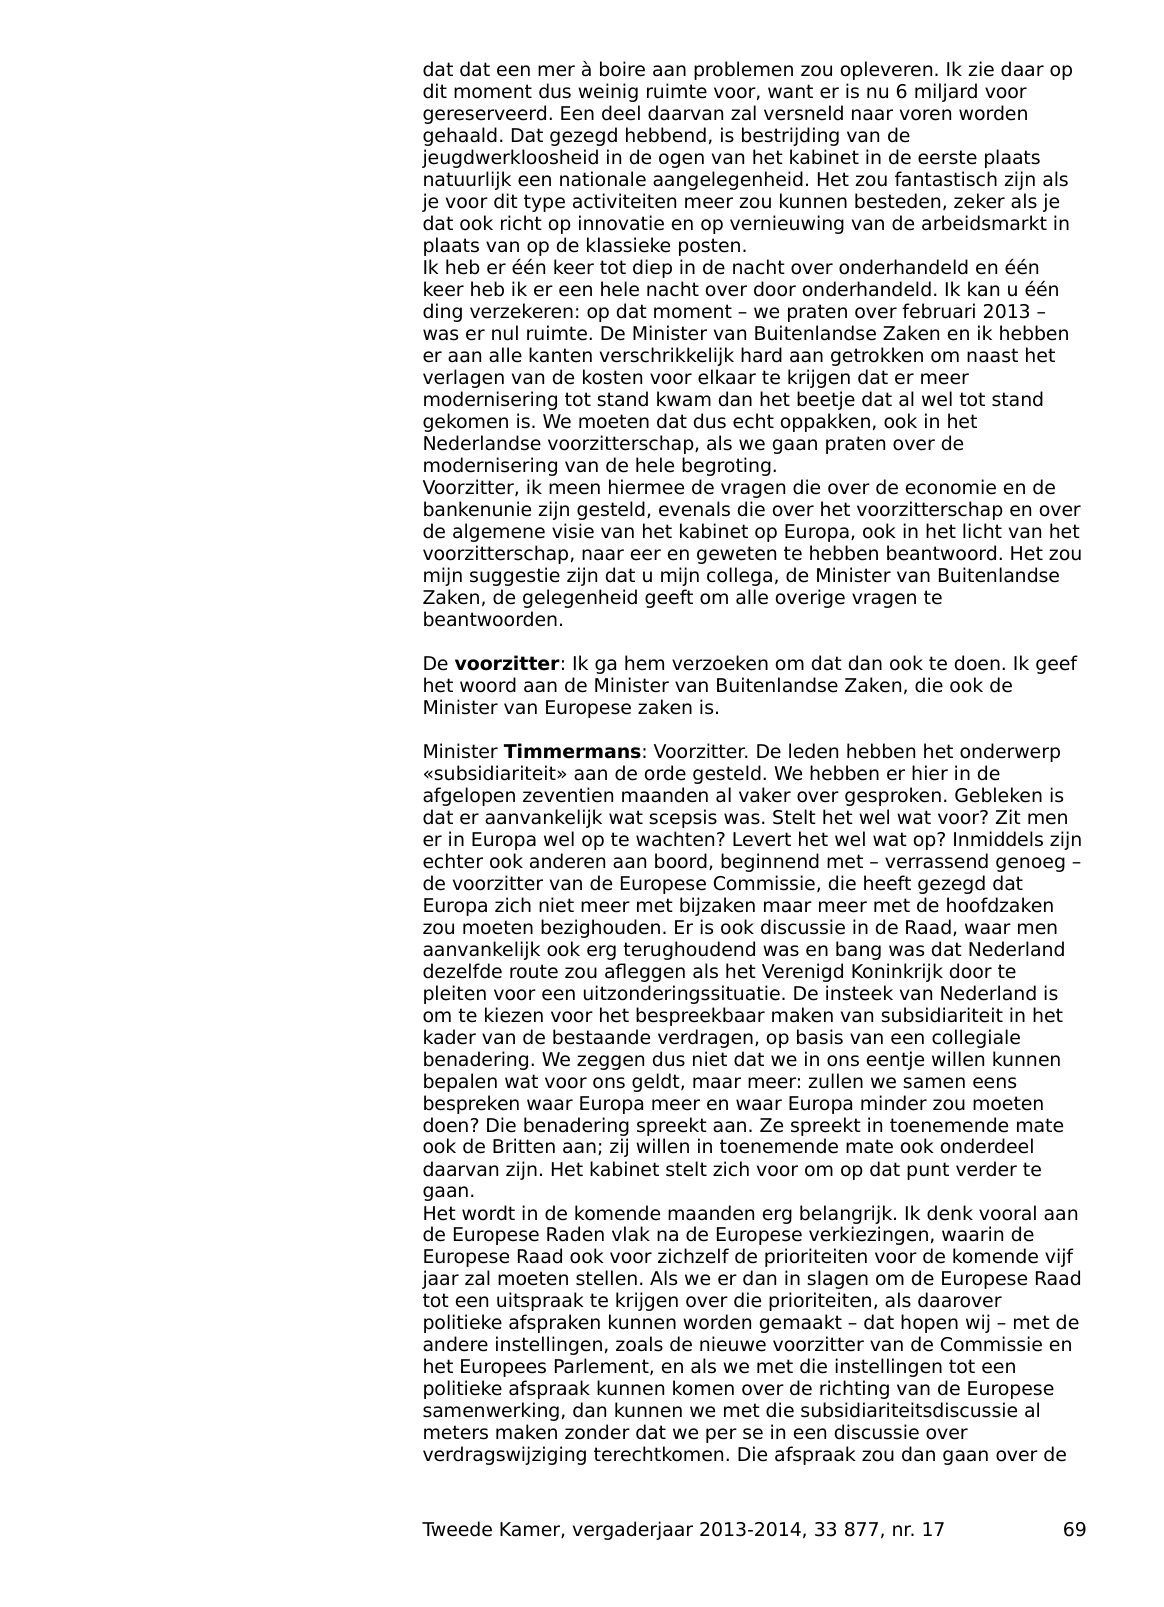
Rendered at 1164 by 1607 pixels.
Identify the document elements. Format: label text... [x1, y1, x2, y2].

text Het wordt in de komende maanden erg belangrijk. Ik denk vooral aan de Europese Raden vlak na de Europese verkiezingen, waarin de Europese Raad ook voor zichzelf de prioriteiten voor de komende vijf jaar zal moeten stellen. Als we er dan in slagen om de Europese Raad tot een uitspraak te krijgen over die prioriteiten, als daarover politieke afspraken kunnen worden gemaakt – dat hopen wij – met de andere instellingen, zoals de nieuwe voorzitter van de Commissie en het Europees Parlement, en als we met die instellingen tot een politieke afspraak kunnen komen over de richting van de Europese samenwerking, dan kunnen we met die subsidiariteitsdiscussie al meters maken zonder dat we per se in een discussie over verdragswijziging terechtkomen. Die afspraak zou dan gaan over de [422, 1202, 1087, 1466]
text De voorzitter: Ik ga hem verzoeken om dat dan ook te doen. Ik geef het woord aan de Minister van Buitenlandse Zaken, die ook de Minister van Europese zaken is. [422, 653, 1087, 719]
text dat dat een mer à boire aan problemen zou opleveren. Ik zie daar op dit moment dus weinig ruimte voor, want er is nu 6 miljard voor gereserveerd. Een deel daarvan zal versneld naar voren worden gehaald. Dat gezegd hebbend, is bestrijding van de jeugdwerkloosheid in de ogen van het kabinet in de eerste plaats natuurlijk een nationale aangelegenheid. Het zou fantastisch zijn als je voor dit type activiteiten meer zou kunnen besteden, zeker als je dat ook richt op innovatie en op vernieuwing van de arbeidsmarkt in plaats van op de klassieke posten. [422, 59, 1087, 257]
text Voorzitter, ik meen hiermee de vragen die over de economie en de bankenunie zijn gesteld, evenals die over het voorzitterschap en over de algemene visie van het kabinet op Europa, ook in het licht van het voorzitterschap, naar eer en geweten te hebben beantwoord. Het zou mijn suggestie zijn dat u mijn collega, de Minister van Buitenlandse Zaken, de gelegenheid geeft om alle overige vragen te beantwoorden. [422, 477, 1087, 631]
text Ik heb er één keer tot diep in de nacht over onderhandeld en één keer heb ik er een hele nacht over door onderhandeld. Ik kan u één ding verzekeren: op dat moment – we praten over februari 2013 – was er nul ruimte. De Minister van Buitenlandse Zaken en ik hebben er aan alle kanten verschrikkelijk hard aan getrokken om naast het verlagen van de kosten voor elkaar te krijgen dat er meer modernisering tot stand kwam dan het beetje dat al wel tot stand gekomen is. We moeten dat dus echt oppakken, ook in het Nederlandse voorzitterschap, als we gaan praten over de modernisering van de hele begroting. [422, 257, 1087, 477]
text Minister Timmermans: Voorzitter. De leden hebben het onderwerp «subsidiariteit» aan de orde gesteld. We hebben er hier in de afgelopen zeventien maanden al vaker over gesproken. Gebleken is dat er aanvankelijk wat scepsis was. Stelt het wel wat voor? Zit men er in Europa wel op te wachten? Levert het wel wat op? Inmiddels zijn echter ook anderen aan boord, beginnend met – verrassend genoeg – de voorzitter van de Europese Commissie, die heeft gezegd dat Europa zich niet meer met bijzaken maar meer met de hoofdzaken zou moeten bezighouden. Er is ook discussie in de Raad, waar men aanvankelijk ook erg terughoudend was en bang was dat Nederland dezelfde route zou afleggen als het Verenigd Koninkrijk door te pleiten voor een uitzonderingssituatie. De insteek van Nederland is om te kiezen voor het bespreekbaar maken van subsidiariteit in het kader van de bestaande verdragen, op basis van een collegiale benadering. We zeggen dus niet dat we in ons eentje willen kunnen bepalen wat voor ons geldt, maar meer: zullen we samen eens bespreken waar Europa meer en waar Europa minder zou moeten doen? Die benadering spreekt aan. Ze spreekt in toenemende mate ook de Britten aan; zij willen in toenemende mate ook onderdeel daarvan zijn. Het kabinet stelt zich voor om op dat punt verder te gaan. [422, 741, 1087, 1202]
